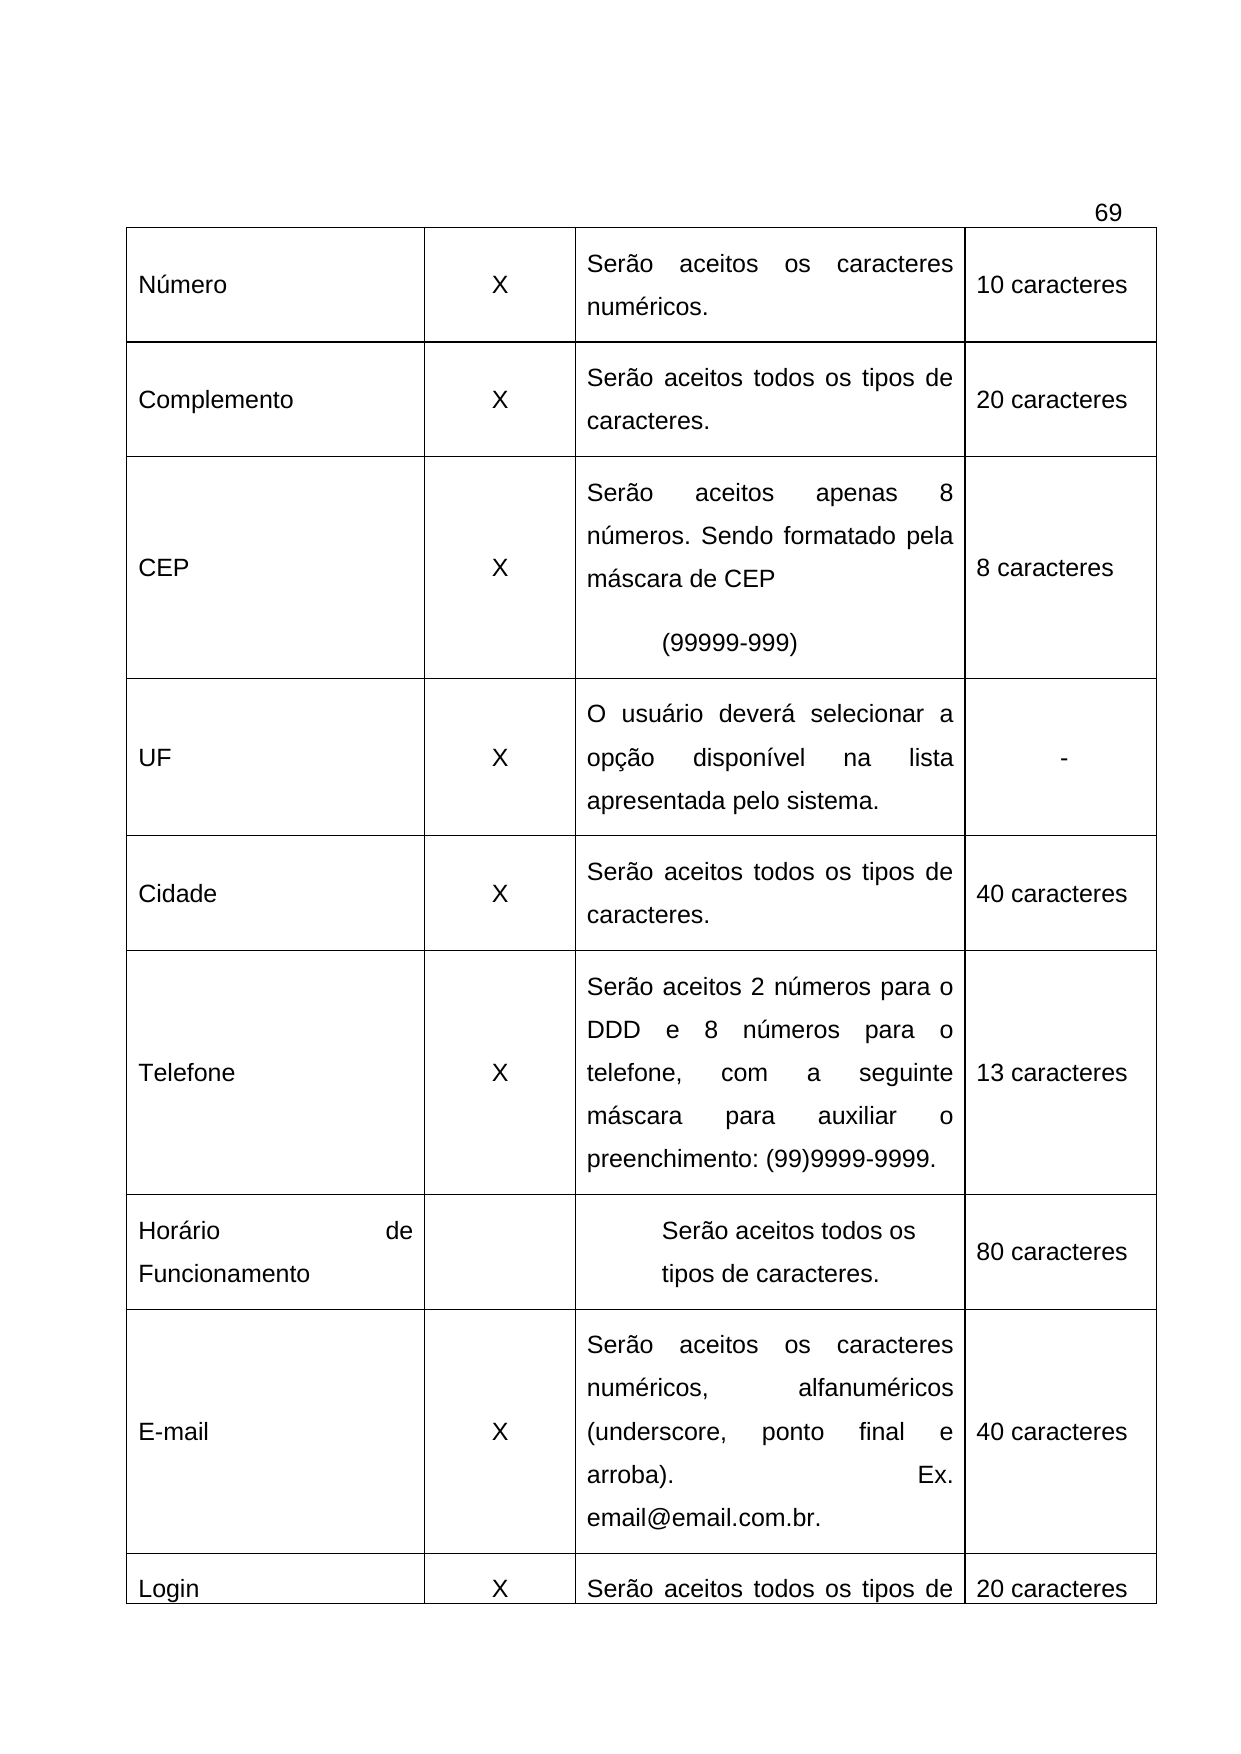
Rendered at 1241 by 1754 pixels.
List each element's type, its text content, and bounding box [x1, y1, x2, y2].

table_cell X [425, 836, 575, 950]
table_cell 40 caracteres [966, 836, 1156, 950]
table_cell Telefone [127, 951, 424, 1194]
table_cell O usuário deverá selecionar a opção disponível na lista apresentada pelo sistema. [576, 679, 964, 835]
table_cell X [425, 457, 575, 678]
table_cell X [425, 343, 575, 456]
table_cell UF [127, 679, 424, 835]
table_cell Serão aceitos todos os tipos de [576, 1554, 964, 1603]
table_cell Login [127, 1554, 424, 1603]
table_cell X [425, 1554, 575, 1603]
table_cell CEP [127, 457, 424, 678]
table_cell 10 caracteres [966, 228, 1156, 341]
table_cell X [425, 679, 575, 835]
table_cell 40 caracteres [966, 1310, 1156, 1552]
table_cell Complemento [127, 343, 424, 456]
table_cell Serão aceitos todos os tipos de caracteres. [576, 836, 964, 950]
table_cell X [425, 228, 575, 341]
table_cell Serão aceitos apenas 8 números. Sendo formatado pela máscara de CEP (99999-999) [576, 457, 964, 678]
table_cell Serão aceitos todos os tipos de caracteres. [576, 343, 964, 456]
table_cell 20 caracteres [966, 343, 1156, 456]
table_cell 8 caracteres [966, 457, 1156, 678]
table_cell Serão aceitos os caracteres numéricos, alfanuméricos (underscore, ponto final e arroba). Ex. email@email.com.br. [576, 1310, 964, 1552]
table_cell Número [127, 228, 424, 341]
table_cell Serão aceitos 2 números para o DDD e 8 números para o telefone, com a seguinte máscara para auxiliar o preenchimento: (99)9999-9999. [576, 951, 964, 1194]
table_cell 20 caracteres [966, 1554, 1156, 1603]
table_cell 13 caracteres [966, 951, 1156, 1194]
table_cell Horário de Funcionamento [127, 1195, 424, 1308]
table_cell X [425, 951, 575, 1194]
table_cell - [966, 679, 1156, 835]
table_cell Cidade [127, 836, 424, 950]
table_cell Serão aceitos os caracteres numéricos. [576, 228, 964, 341]
table_cell Serão aceitos todos os tipos de caracteres. [576, 1195, 964, 1308]
table_cell E-mail [127, 1310, 424, 1552]
table_cell 80 caracteres [966, 1195, 1156, 1308]
table_cell [425, 1195, 575, 1308]
table_cell X [425, 1310, 575, 1552]
